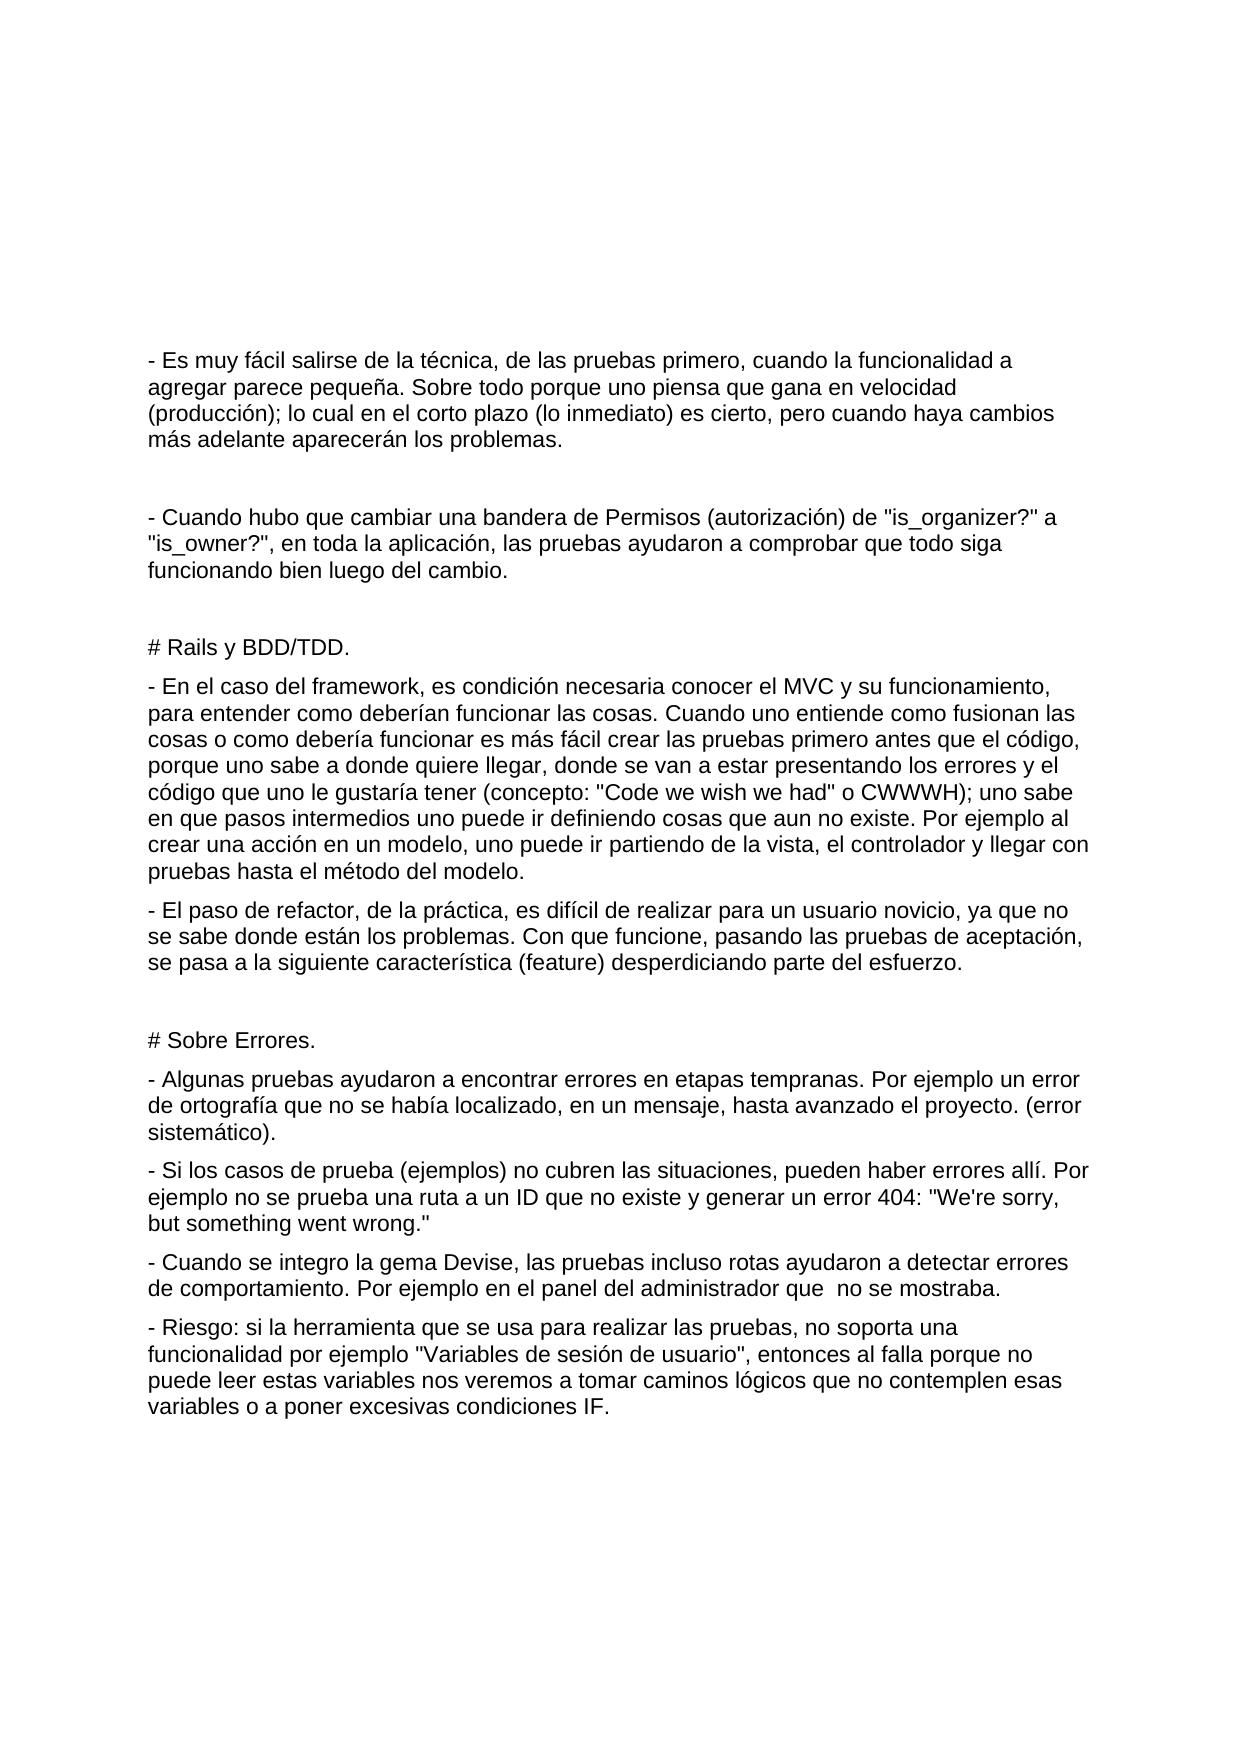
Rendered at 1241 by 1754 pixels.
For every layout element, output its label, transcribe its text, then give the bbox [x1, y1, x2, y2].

text # Sobre Errores. [148, 1027, 1093, 1053]
text # Rails y BDD/TDD. [148, 634, 1093, 661]
text - El paso de refactor, de la práctica, es difícil de realizar para un usuario novicio, ya que no se sabe donde están los problemas. Con que funcione, pasando las pruebas de aceptación, se pasa a la siguiente característica (feature) desperdiciando parte del esfuerzo. [148, 897, 1093, 976]
text - En el caso del framework, es condición necesaria conocer el MVC y su funcionamiento, para entender como deberían funcionar las cosas. Cuando uno entiende como fusionan las cosas o como debería funcionar es más fácil crear las pruebas primero antes que el código, porque uno sabe a donde quiere llegar, donde se van a estar presentando los errores y el código que uno le gustaría tener (concepto: "Code we wish we had" o CWWWH); uno sabe en que pasos intermedios uno puede ir definiendo cosas que aun no existe. Por ejemplo al crear una acción en un modelo, uno puede ir partiendo de la vista, el controlador y llegar con pruebas hasta el método del modelo. [148, 673, 1093, 884]
text - Riesgo: si la herramienta que se usa para realizar las pruebas, no soporta una funcionalidad por ejemplo "Variables de sesión de usuario", entonces al falla porque no puede leer estas variables nos veremos a tomar caminos lógicos que no contemplen esas variables o a poner excesivas condiciones IF. [148, 1314, 1093, 1419]
text - Algunas pruebas ayudaron a encontrar errores en etapas tempranas. Por ejemplo un error de ortografía que no se había localizado, en un mensaje, hasta avanzado el proyecto. (error sistemático). [148, 1066, 1093, 1145]
text - Cuando hubo que cambiar una bandera de Permisos (autorización) de "is_organizer?" a "is_owner?", en toda la aplicación, las pruebas ayudaron a comprobar que todo siga funcionando bien luego del cambio. [148, 504, 1093, 583]
text - Si los casos de prueba (ejemplos) no cubren las situaciones, pueden haber errores allí. Por ejemplo no se prueba una ruta a un ID que no existe y generar un error 404: "We're sorry, but something went wrong." [148, 1157, 1093, 1236]
text - Es muy fácil salirse de la técnica, de las pruebas primero, cuando la funcionalidad a agregar parece pequeña. Sobre todo porque uno piensa que gana en velocidad (producción); lo cual en el corto plazo (lo inmediato) es cierto, pero cuando haya cambios más adelante aparecerán los problemas. [148, 347, 1093, 453]
text - Cuando se integro la gema Devise, las pruebas incluso rotas ayudaron a detectar errores de comportamiento. Por ejemplo en el panel del administrador que no se mostraba. [148, 1249, 1093, 1302]
